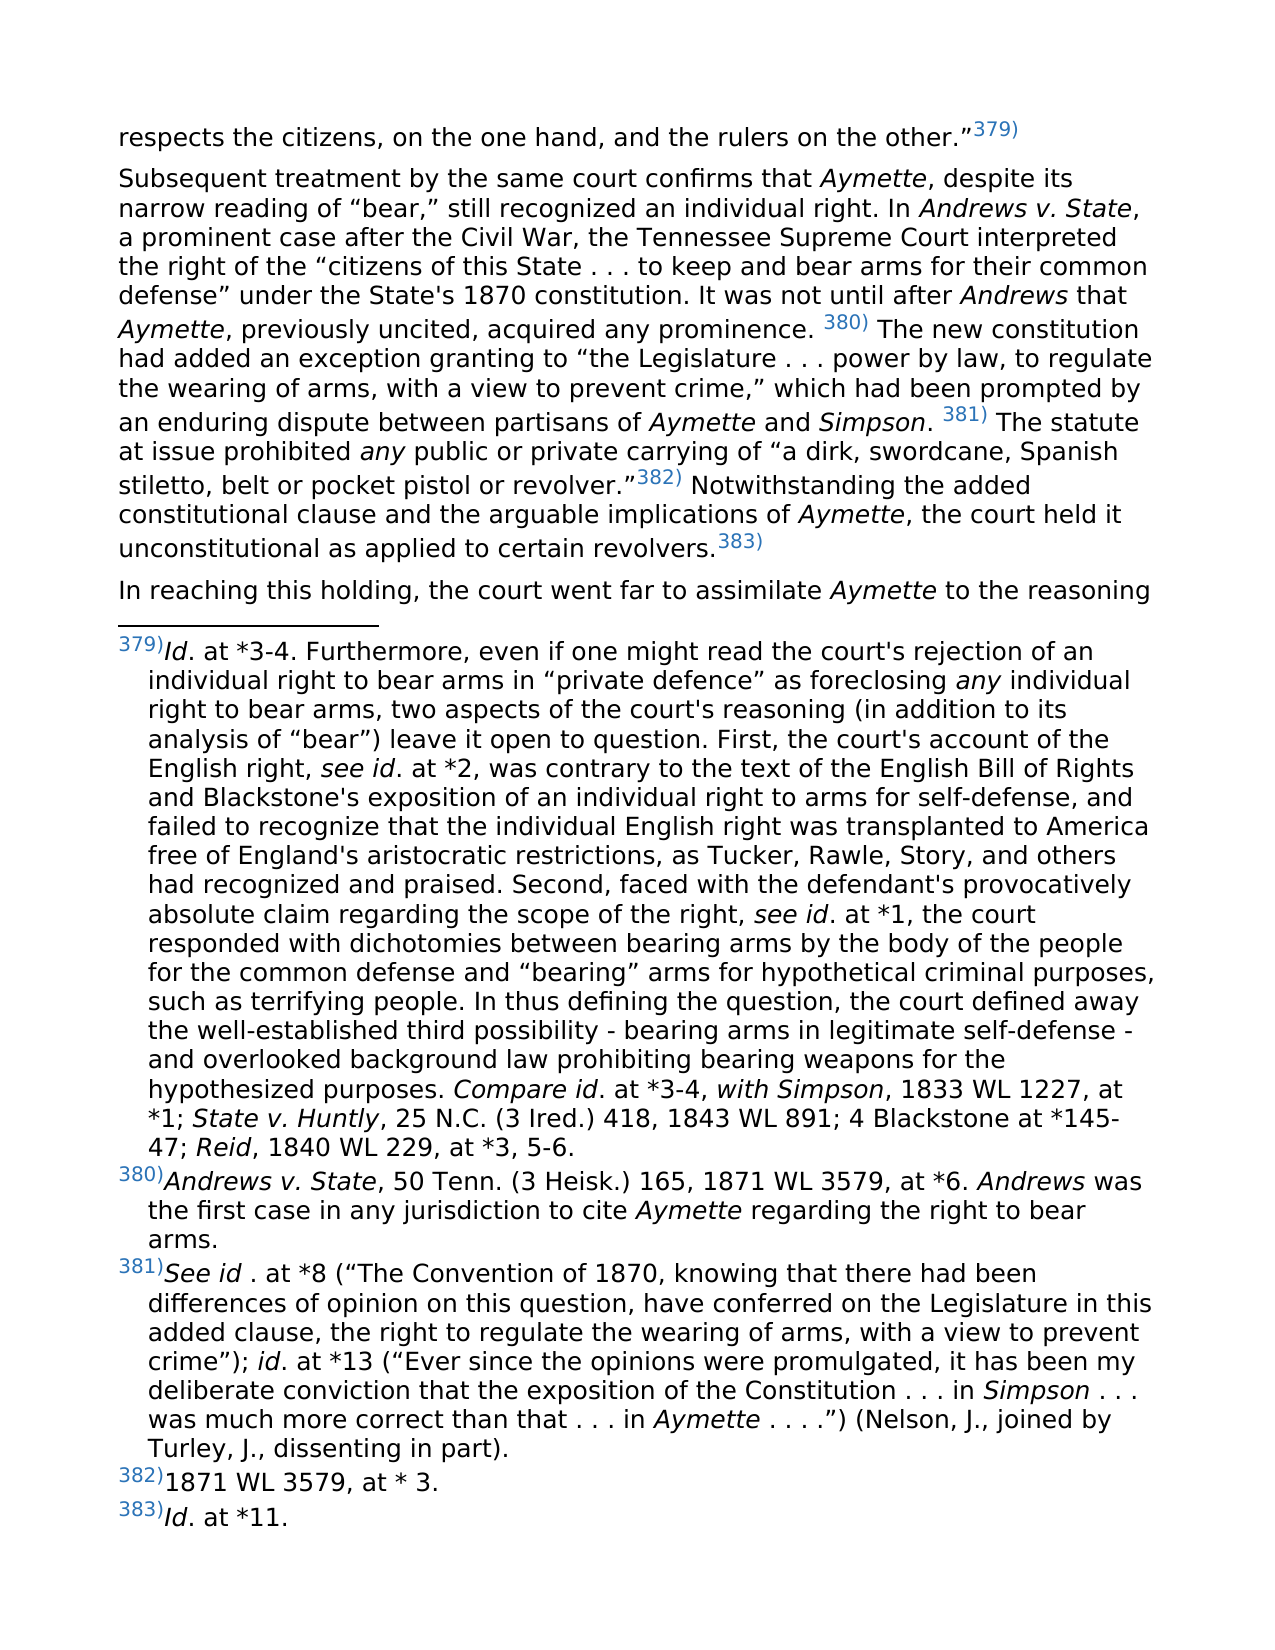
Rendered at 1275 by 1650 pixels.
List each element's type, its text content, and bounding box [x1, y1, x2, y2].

text Subsequent treatment by the same court confirms that Aymette, despite its narrow reading of “bear,” still recognized an individual right. In Andrews v. State, a prominent case after the Civil War, the Tennessee Supreme Court interpreted the right of the “citizens of this State . . . to keep and bear arms for their common defense” under the State's 1870 constitution. It was not until after Andrews that Aymette, previously uncited, acquired any prominence. The new constitution had added an exception granting to “the Legislature . . . power by law, to regulate the wearing of arms, with a view to prevent crime,” which had been prompted by an enduring dispute between partisans of Aymette and Simpson. The statute at issue prohibited any public or private carrying of “a dirk, swordcane, Spanish stiletto, belt or pocket pistol or revolver.” Notwithstanding the added constitutional clause and the arguable implications of Aymette, the court held it unconstitutional as applied to certain revolvers. [118, 165, 1157, 563]
text In reaching this holding, the court went far to assimilate Aymette to the reasoning [118, 576, 1157, 605]
text Andrews v. State, 50 Tenn. (3 Heisk.) 165, 1871 WL 3579, at *6. Andrews was the first case in any jurisdiction to cite Aymette regarding the right to bear arms. [118, 1162, 1157, 1255]
text respects the citizens, on the one hand, and the rulers on the other.” [118, 118, 1157, 152]
text 1871 WL 3579, at * 3. [118, 1464, 1157, 1498]
text Id. at *3-4. Furthermore, even if one might read the court's rejection of an individual right to bear arms in “private defence” as foreclosing any individual right to bear arms, two aspects of the court's reasoning (in addition to its analysis of “bear”) leave it open to question. First, the court's account of the English right, see id. at *2, was contrary to the text of the English Bill of Rights and Blackstone's exposition of an individual right to arms for self-defense, and failed to recognize that the individual English right was transplanted to America free of England's aristocratic restrictions, as Tucker, Rawle, Story, and others had recognized and praised. Second, faced with the defendant's provocatively absolute claim regarding the scope of the right, see id. at *1, the court responded with dichotomies between bearing arms by the body of the people for the common defense and “bearing” arms for hypothetical criminal purposes, such as terrifying people. In thus defining the question, the court defined away the well-established third possibility - bearing arms in legitimate self-defense - and overlooked background law prohibiting bearing weapons for the hypothesized purposes. Compare id. at *3-4, with Simpson, 1833 WL 1227, at *1; State v. Huntly, 25 N.C. (3 Ired.) 418, 1843 WL 891; 4 Blackstone at *145-47; Reid, 1840 WL 229, at *3, 5-6. [118, 632, 1157, 1162]
text See id . at *8 (“The Convention of 1870, knowing that there had been differences of opinion on this question, have conferred on the Legislature in this added clause, the right to regulate the wearing of arms, with a view to prevent crime”); id. at *13 (“Ever since the opinions were promulgated, it has been my deliberate conviction that the exposition of the Constitution . . . in Simpson . . . was much more correct than that . . . in Aymette . . . .”) (Nelson, J., joined by Turley, J., dissenting in part). [118, 1255, 1157, 1464]
text Id. at *11. [118, 1498, 1157, 1532]
